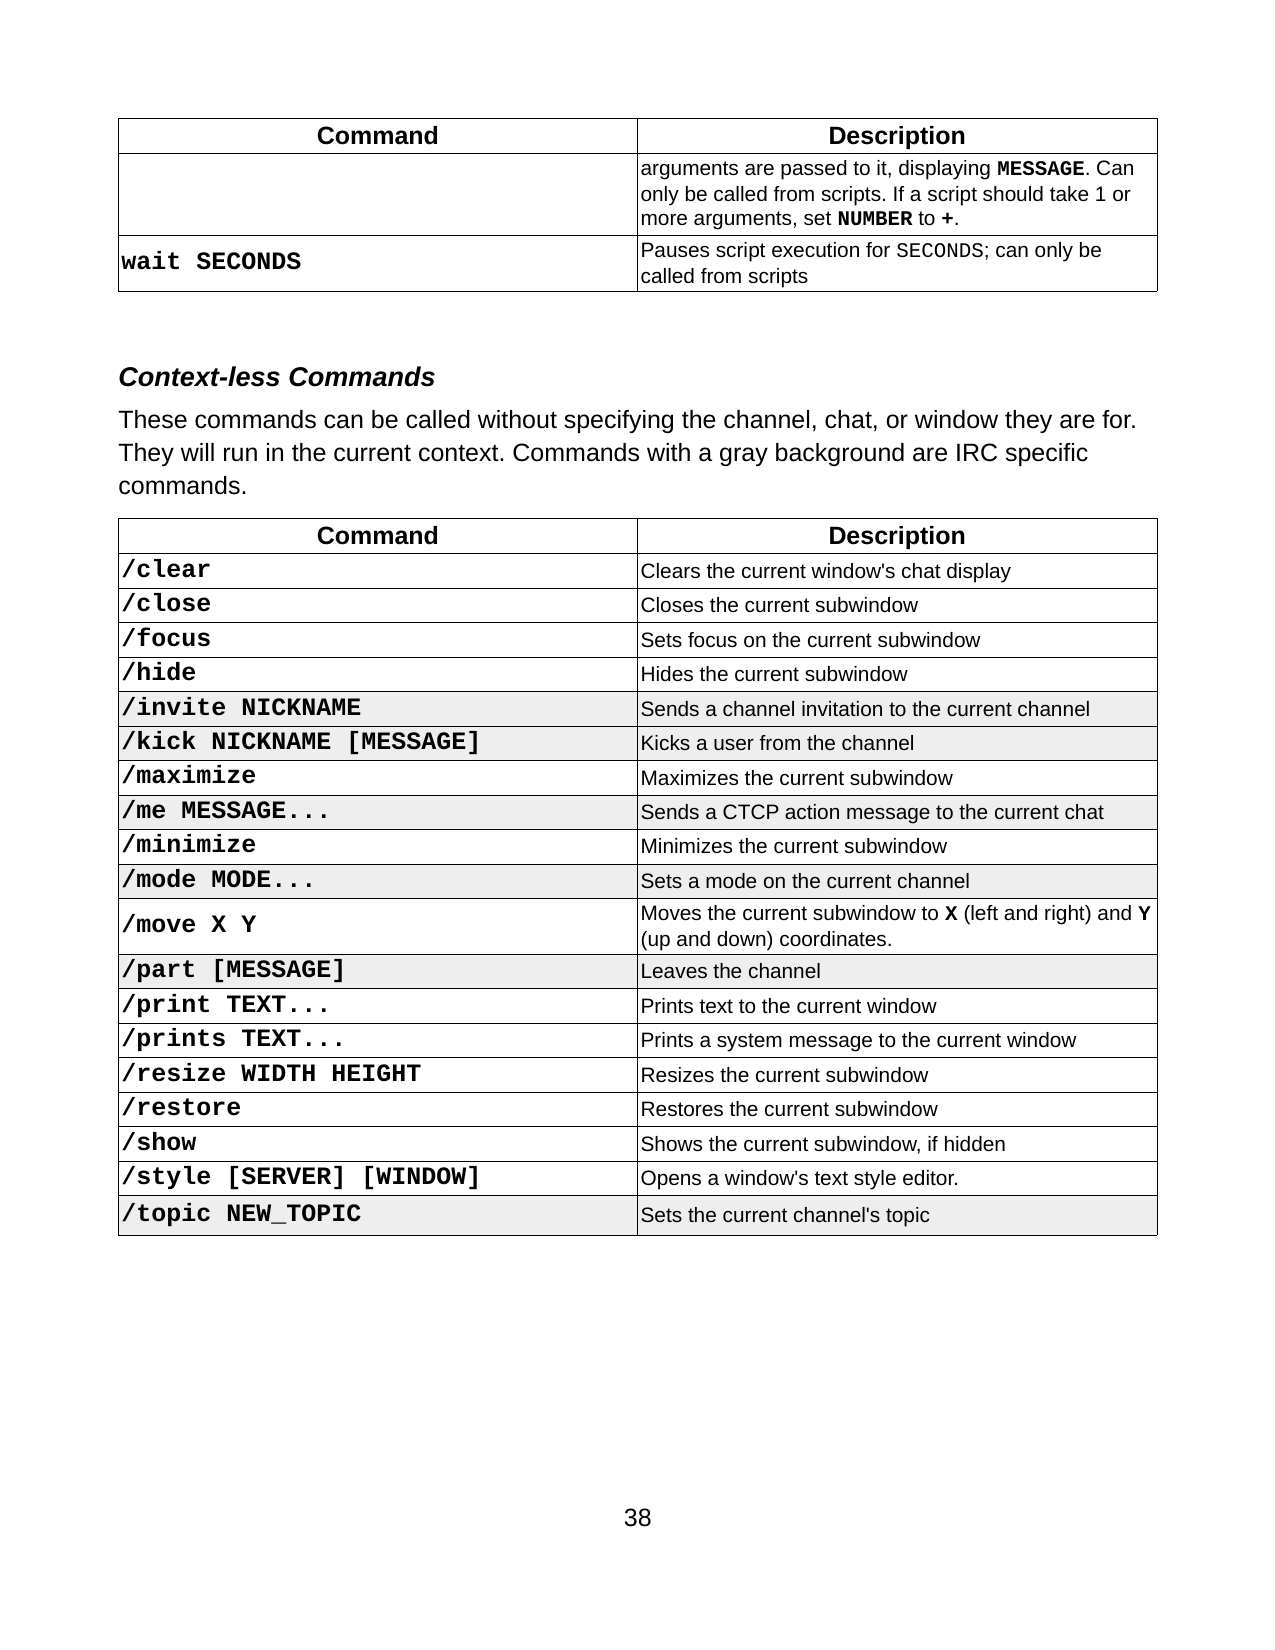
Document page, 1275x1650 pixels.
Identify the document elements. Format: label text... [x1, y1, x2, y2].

table_cell Leaves the channel [638, 955, 1157, 988]
table_cell Pauses script execution for SECONDS; can only be called from scripts [638, 236, 1157, 291]
table_cell Sends a channel invitation to the current channel [638, 692, 1157, 726]
table_cell Sets the current channel's topic [638, 1196, 1157, 1235]
table_cell Kicks a user from the channel [638, 727, 1157, 760]
table_cell /mode MODE... [119, 865, 637, 898]
table_cell /focus [119, 623, 637, 657]
table_cell Hides the current subwindow [638, 658, 1157, 691]
table_cell /move X Y [119, 899, 637, 954]
table_cell Minimizes the current subwindow [638, 830, 1157, 863]
table_cell wait SECONDS [119, 236, 637, 291]
table_cell Shows the current subwindow, if hidden [638, 1127, 1157, 1161]
table_cell Sends a CTCP action message to the current chat [638, 796, 1157, 829]
table_cell Clears the current window's chat display [638, 554, 1157, 588]
table_header Description [638, 519, 1157, 553]
table_cell /hide [119, 658, 637, 691]
table_cell Resizes the current subwindow [638, 1058, 1157, 1092]
subtitle Context-less Commands [118, 361, 1157, 392]
table_cell [119, 154, 637, 235]
table_header Description [638, 119, 1157, 153]
table_cell Restores the current subwindow [638, 1093, 1157, 1126]
table_cell /show [119, 1127, 637, 1161]
table_cell Opens a window's text style editor. [638, 1162, 1157, 1195]
table_cell Sets focus on the current subwindow [638, 623, 1157, 657]
table_cell /resize WIDTH HEIGHT [119, 1058, 637, 1092]
table_cell /print TEXT... [119, 989, 637, 1023]
table_cell /kick NICKNAME [MESSAGE] [119, 727, 637, 760]
table_cell /prints TEXT... [119, 1024, 637, 1057]
table_header Command [119, 119, 637, 153]
table_cell Prints text to the current window [638, 989, 1157, 1023]
table_cell /style [SERVER] [WINDOW] [119, 1162, 637, 1195]
table_cell /topic NEW_TOPIC [119, 1196, 637, 1235]
table_cell /invite NICKNAME [119, 692, 637, 726]
table_header Command [119, 519, 637, 553]
table_cell Moves the current subwindow to X (left and right) and Y (up and down) coordinates. [638, 899, 1157, 954]
table_cell arguments are passed to it, displaying MESSAGE. Can only be called from scripts. If a script should take 1 or more arguments, set NUMBER to +. [638, 154, 1157, 235]
table_cell /me MESSAGE... [119, 796, 637, 829]
table_cell /clear [119, 554, 637, 588]
table_cell Prints a system message to the current window [638, 1024, 1157, 1057]
table_cell Maximizes the current subwindow [638, 761, 1157, 794]
table_cell /close [119, 589, 637, 622]
table_cell /minimize [119, 830, 637, 863]
table_cell /maximize [119, 761, 637, 794]
table_cell Sets a mode on the current channel [638, 865, 1157, 898]
text These commands can be called without specifying the channel, chat, or window they are for. They will run in the current context. Commands with a gray background are IRC specific commands. [118, 404, 1157, 499]
table_cell /restore [119, 1093, 637, 1126]
table_cell Closes the current subwindow [638, 589, 1157, 622]
table_cell /part [MESSAGE] [119, 955, 637, 988]
